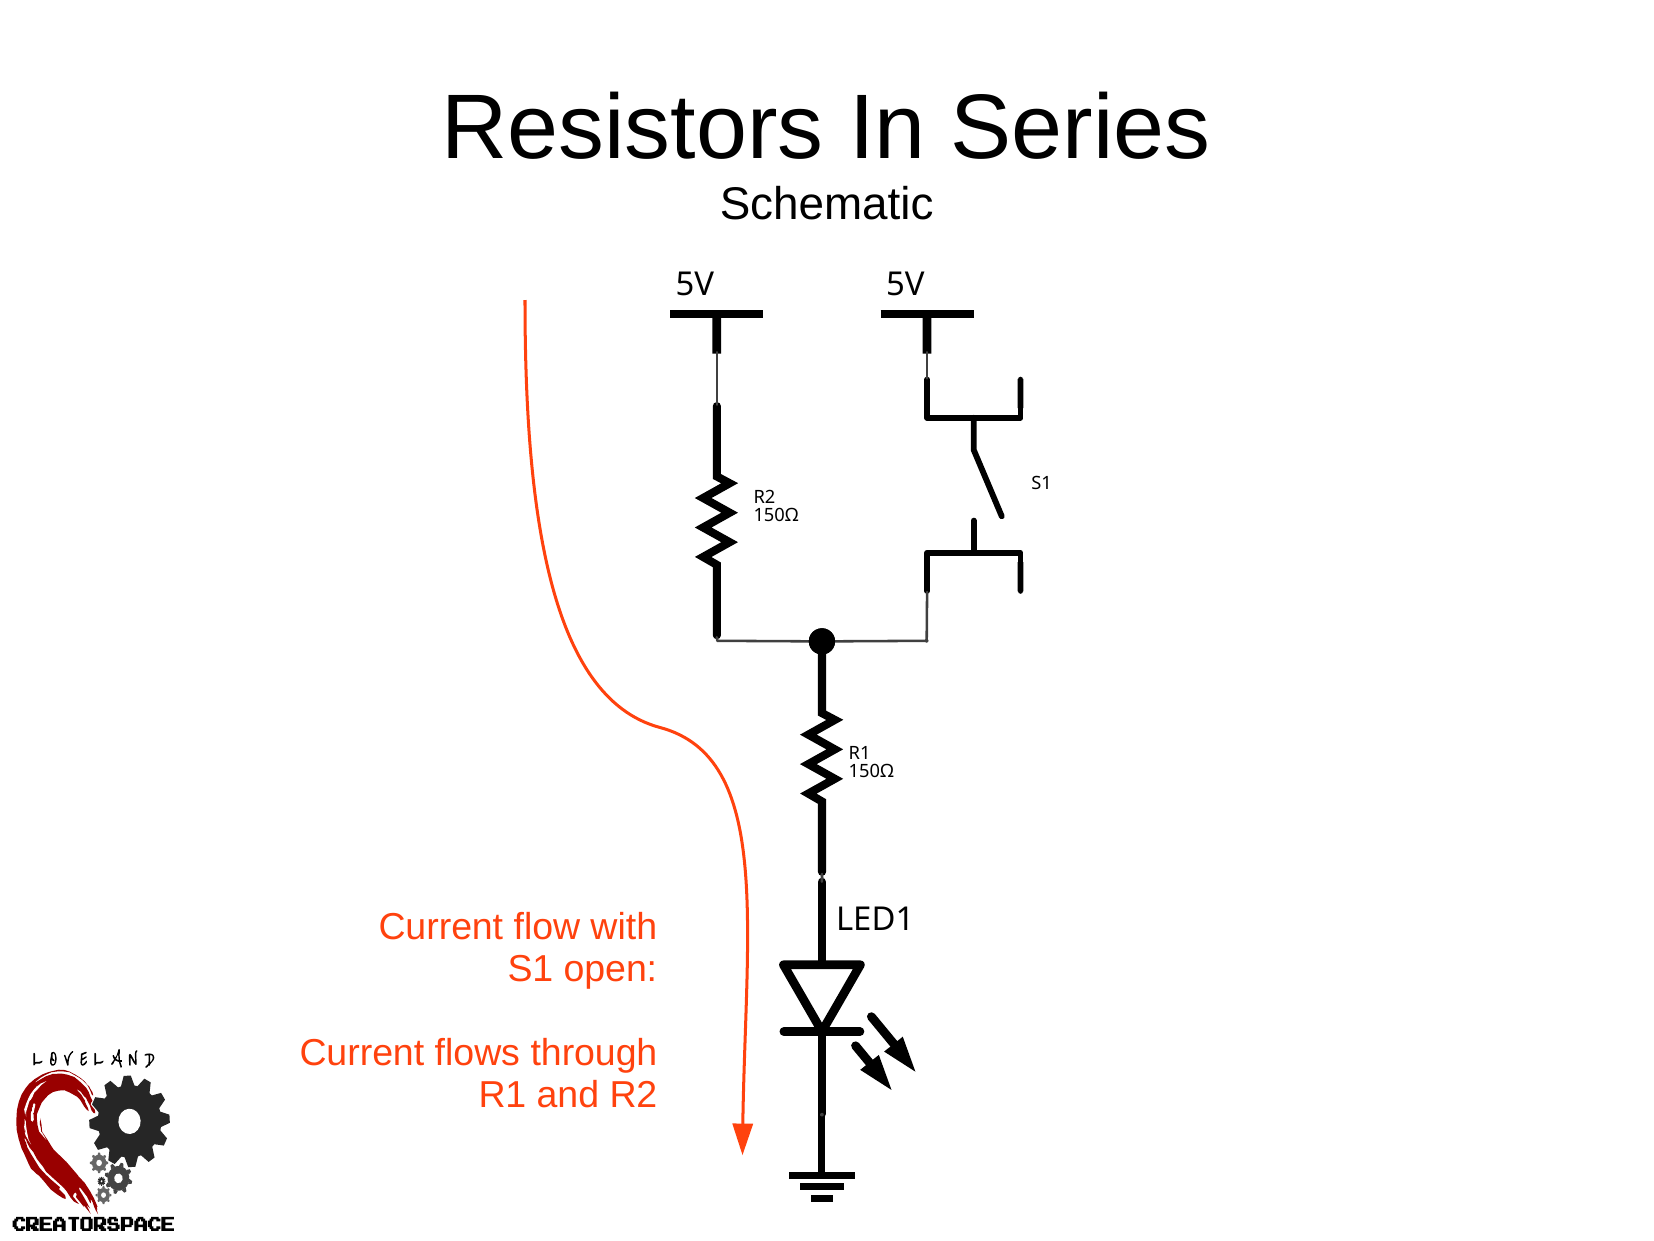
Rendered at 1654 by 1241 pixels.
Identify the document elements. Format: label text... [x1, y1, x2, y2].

text_box Current flow with S1 open: Current flows through R1 and R2 [284, 897, 670, 1123]
title Resistors In Series Schematic [82, 49, 1571, 257]
picture [670, 256, 1058, 1202]
